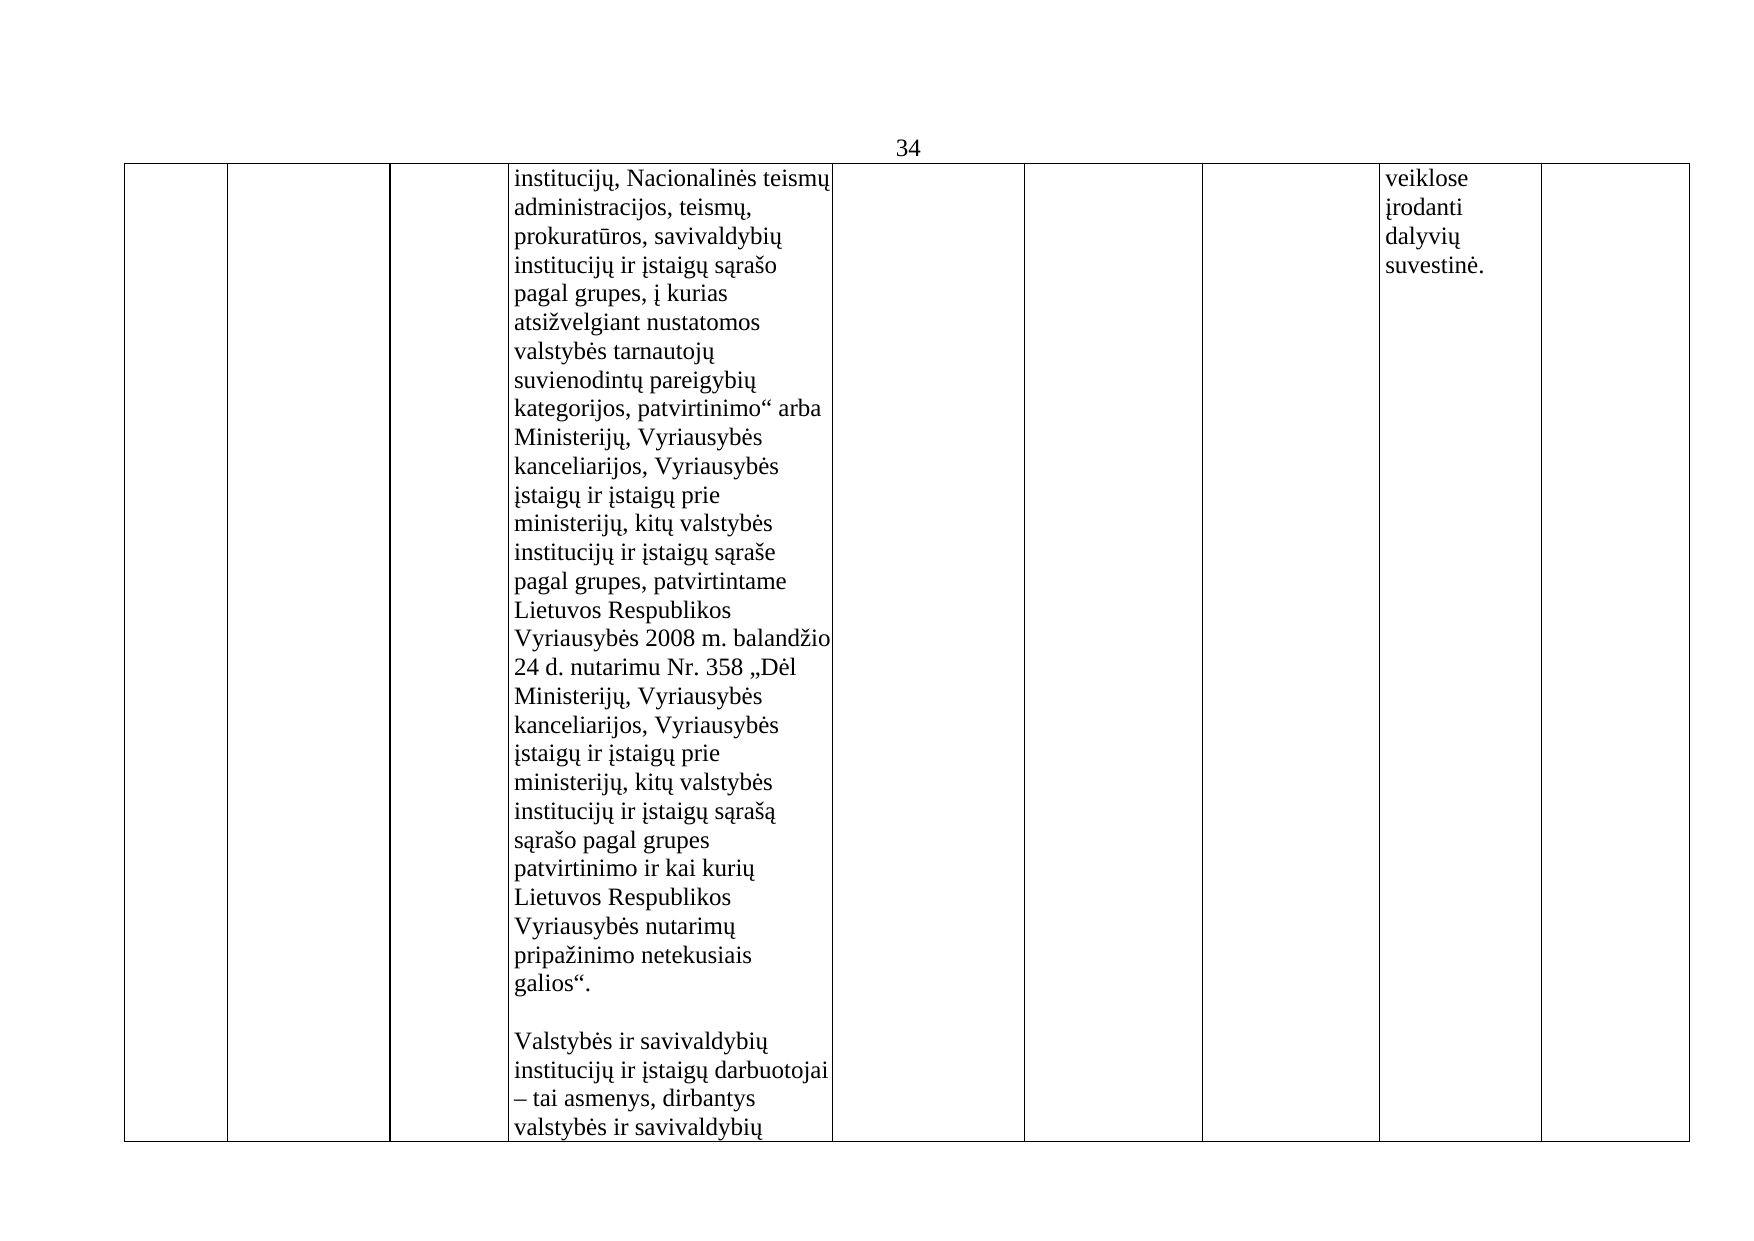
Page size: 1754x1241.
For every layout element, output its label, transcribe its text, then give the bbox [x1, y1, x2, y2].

table_cell [125, 164, 227, 1141]
table_cell [1203, 164, 1379, 1141]
table_cell institucijų, Nacionalinės teismų administracijos, teismų, prokuratūros, savivaldybių institucijų ir įstaigų sąrašo pagal grupes, į kurias atsižvelgiant nustatomos valstybės tarnautojų suvienodintų pareigybių kategorijos, patvirtinimo“ arba Ministerijų, Vyriausybės kanceliarijos, Vyriausybės įstaigų ir įstaigų prie ministerijų, kitų valstybės institucijų ir įstaigų sąraše pagal grupes, patvirtintame Lietuvos Respublikos Vyriausybės 2008 m. balandžio 24 d. nutarimu Nr. 358 „Dėl Ministerijų, Vyriausybės kanceliarijos, Vyriausybės įstaigų ir įstaigų prie ministerijų, kitų valstybės institucijų ir įstaigų sąrašą sąrašo pagal grupes patvirtinimo ir kai kurių Lietuvos Respublikos Vyriausybės nutarimų pripažinimo netekusiais galios“. Valstybės ir savivaldybių institucijų ir įstaigų darbuotojai – tai asmenys, dirbantys valstybės ir savivaldybių [509, 164, 832, 1141]
table_cell veiklose įrodanti dalyvių suvestinė. [1380, 164, 1541, 1141]
table_cell [833, 164, 1024, 1141]
table_cell [391, 164, 508, 1141]
table_cell [1542, 164, 1689, 1141]
table_cell [1025, 164, 1202, 1141]
table_cell [228, 164, 389, 1141]
